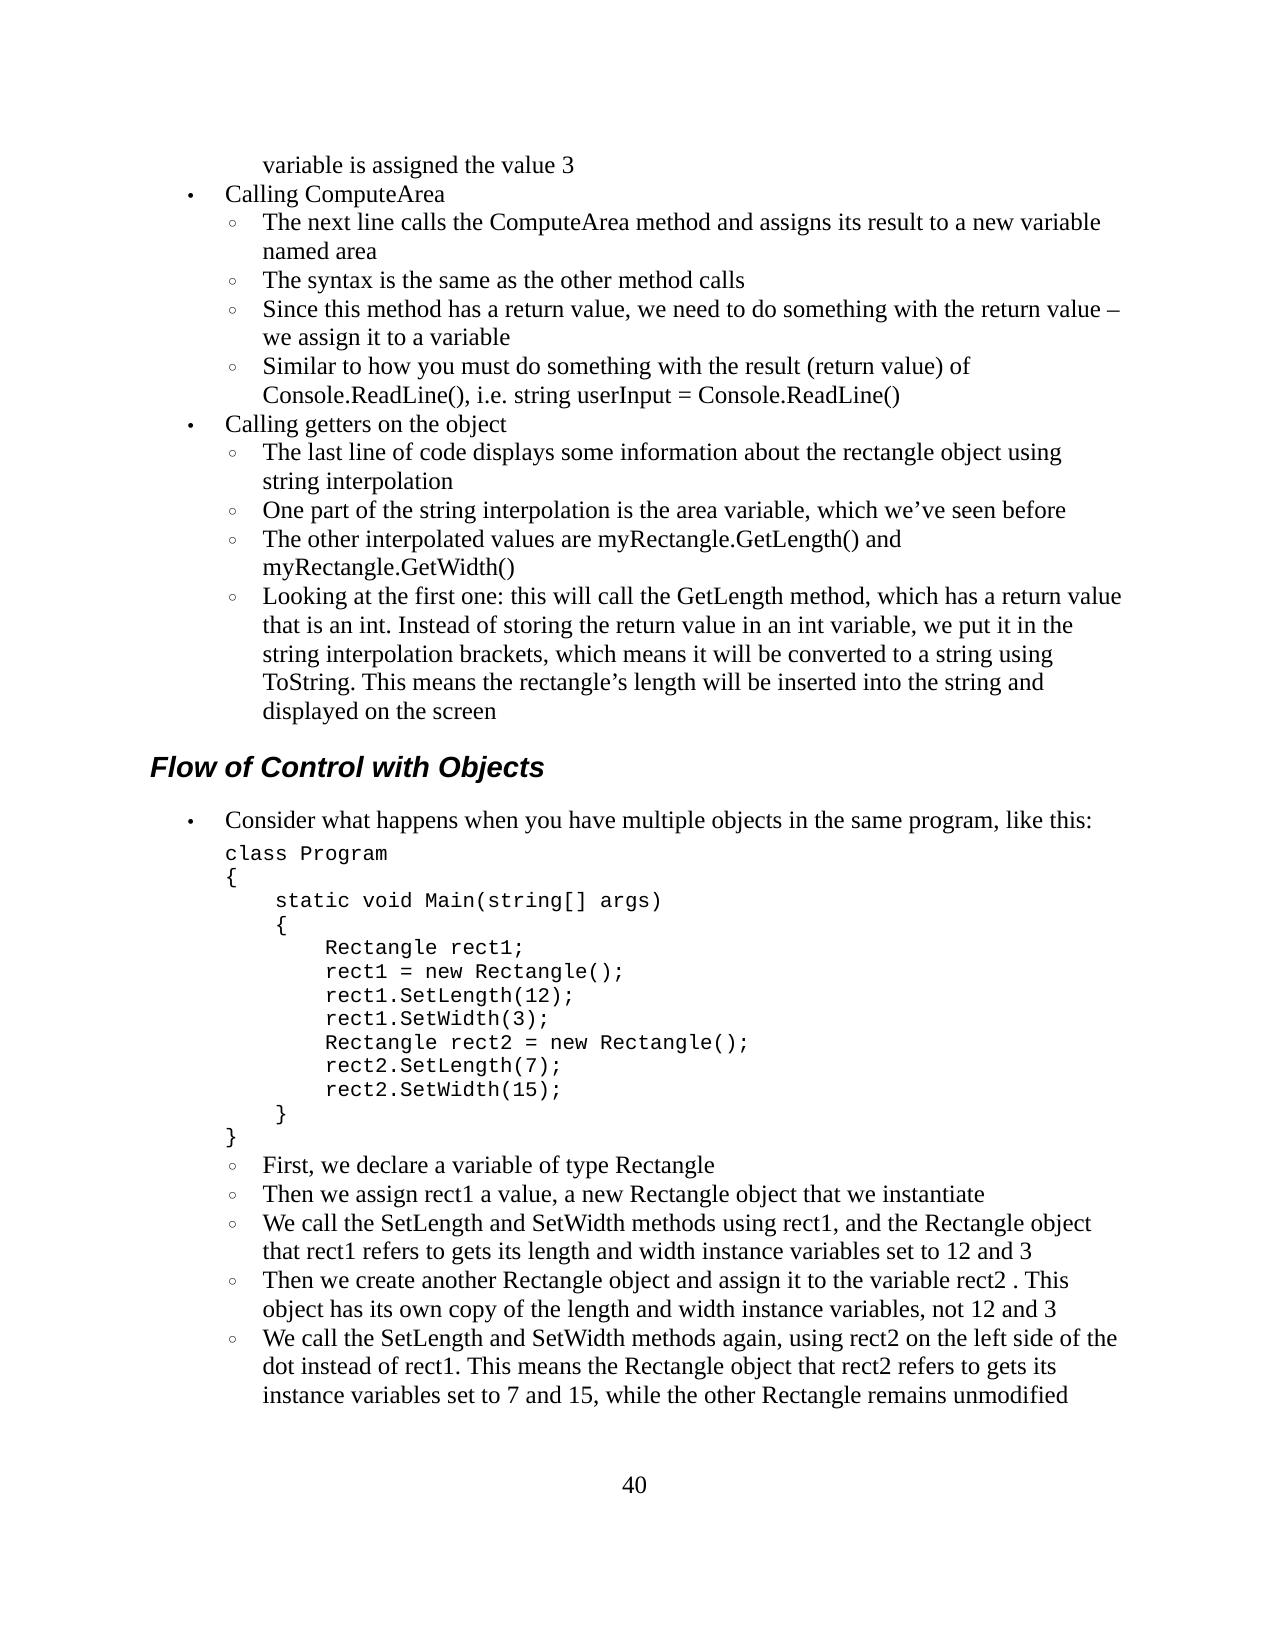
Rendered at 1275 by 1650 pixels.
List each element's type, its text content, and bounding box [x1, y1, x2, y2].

list The syntax is the same as the other method calls [225, 265, 1125, 294]
list { [187, 866, 1125, 890]
list Rectangle rect1; [187, 937, 1125, 961]
list The other interpolated values are myRectangle.GetLength() and myRectangle.GetWidth() [225, 524, 1125, 581]
list The last line of code displays some information about the rectangle object using string interpolation [225, 437, 1125, 495]
list static void Main(string[] args) [187, 890, 1125, 914]
list Calling ComputeArea [187, 179, 1125, 207]
list Since this method has a return value, we need to do something with the return value – we assign it to a variable [225, 294, 1125, 351]
list } [187, 1126, 1125, 1150]
list rect2.SetWidth(15); [187, 1079, 1125, 1103]
list variable is assigned the value 3 [225, 150, 1125, 179]
list class Program [187, 843, 1125, 866]
list We call the SetLength and SetWidth methods again, using rect2 on the left side of the dot instead of rect1. This means the Rectangle object that rect2 refers to gets its instance variables set to 7 and 15, while the other Rectangle remains unmodified [225, 1323, 1125, 1409]
list rect1.SetLength(12); [187, 984, 1125, 1008]
list Similar to how you must do something with the result (return value) of Console.ReadLine(), i.e. string userInput = Console.ReadLine() [225, 351, 1125, 409]
list rect2.SetLength(7); [187, 1056, 1125, 1079]
list Consider what happens when you have multiple objects in the same program, like this: [187, 805, 1125, 834]
list Rectangle rect2 = new Rectangle(); [187, 1032, 1125, 1056]
list { [187, 914, 1125, 937]
list Looking at the first one: this will call the GetLength method, which has a return value that is an int. Instead of storing the return value in an int variable, we put it in the string interpolation brackets, which means it will be converted to a string using ToString. This means the rectangle’s length will be inserted into the string and displayed on the screen [225, 581, 1125, 725]
list } [187, 1103, 1125, 1126]
list The next line calls the ComputeArea method and assigns its result to a new variable named area [225, 207, 1125, 265]
list We call the SetLength and SetWidth methods using rect1, and the Rectangle object that rect1 refers to gets its length and width instance variables set to 12 and 3 [225, 1208, 1125, 1265]
list Calling getters on the object [187, 409, 1125, 437]
subtitle Flow of Control with Objects [150, 750, 1125, 783]
list Then we create another Rectangle object and assign it to the variable rect2 . This object has its own copy of the length and width instance variables, not 12 and 3 [225, 1265, 1125, 1323]
list First, we declare a variable of type Rectangle [225, 1150, 1125, 1179]
list One part of the string interpolation is the area variable, which we’ve seen before [225, 495, 1125, 524]
list rect1.SetWidth(3); [187, 1008, 1125, 1032]
list Then we assign rect1 a value, a new Rectangle object that we instantiate [225, 1179, 1125, 1208]
list rect1 = new Rectangle(); [187, 961, 1125, 984]
